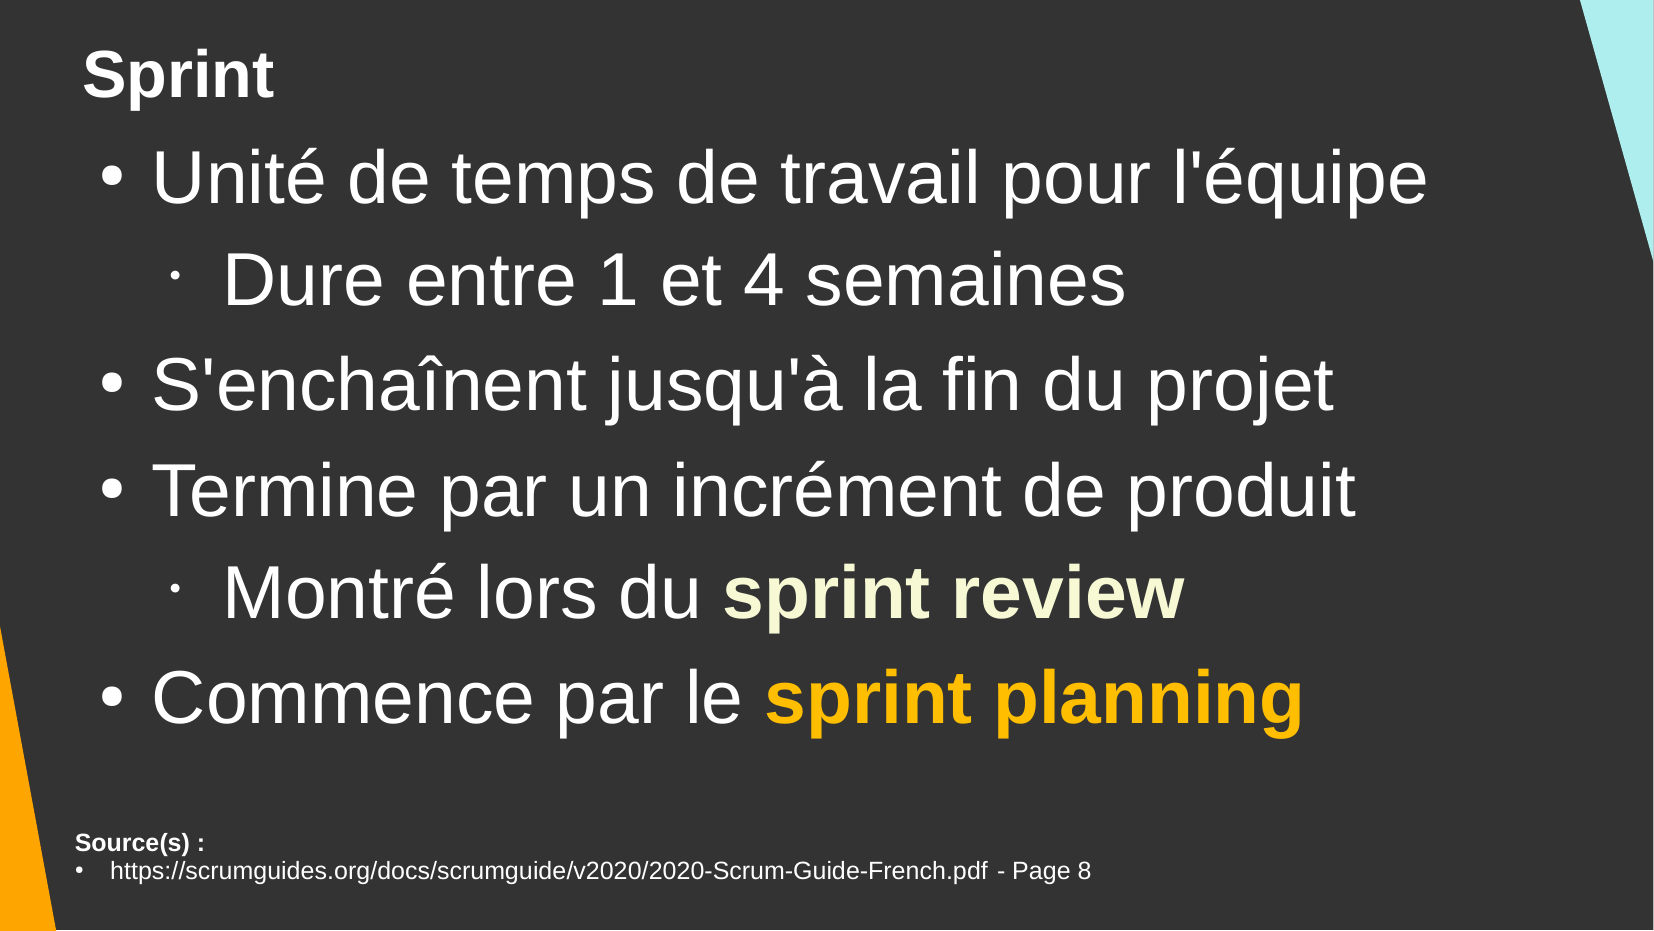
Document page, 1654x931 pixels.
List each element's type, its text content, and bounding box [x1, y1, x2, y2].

list Unité de temps de travail pour l'équipe Dure entre 1 et 4 semaines S'enchaînent jusqu'à la fin du projet Termine par un incrément de produit Montré lors du sprint review Commence par le sprint planning [80, 135, 1620, 777]
text_box [1579, 0, 1654, 265]
title Sprint [82, 37, 1571, 122]
text_box Source(s) : https://scrumguides.org/docs/scrumguide/v2020/2020-Scrum-Guide-French.pdf - Page 8 [60, 821, 1546, 921]
text_box [0, 626, 57, 931]
